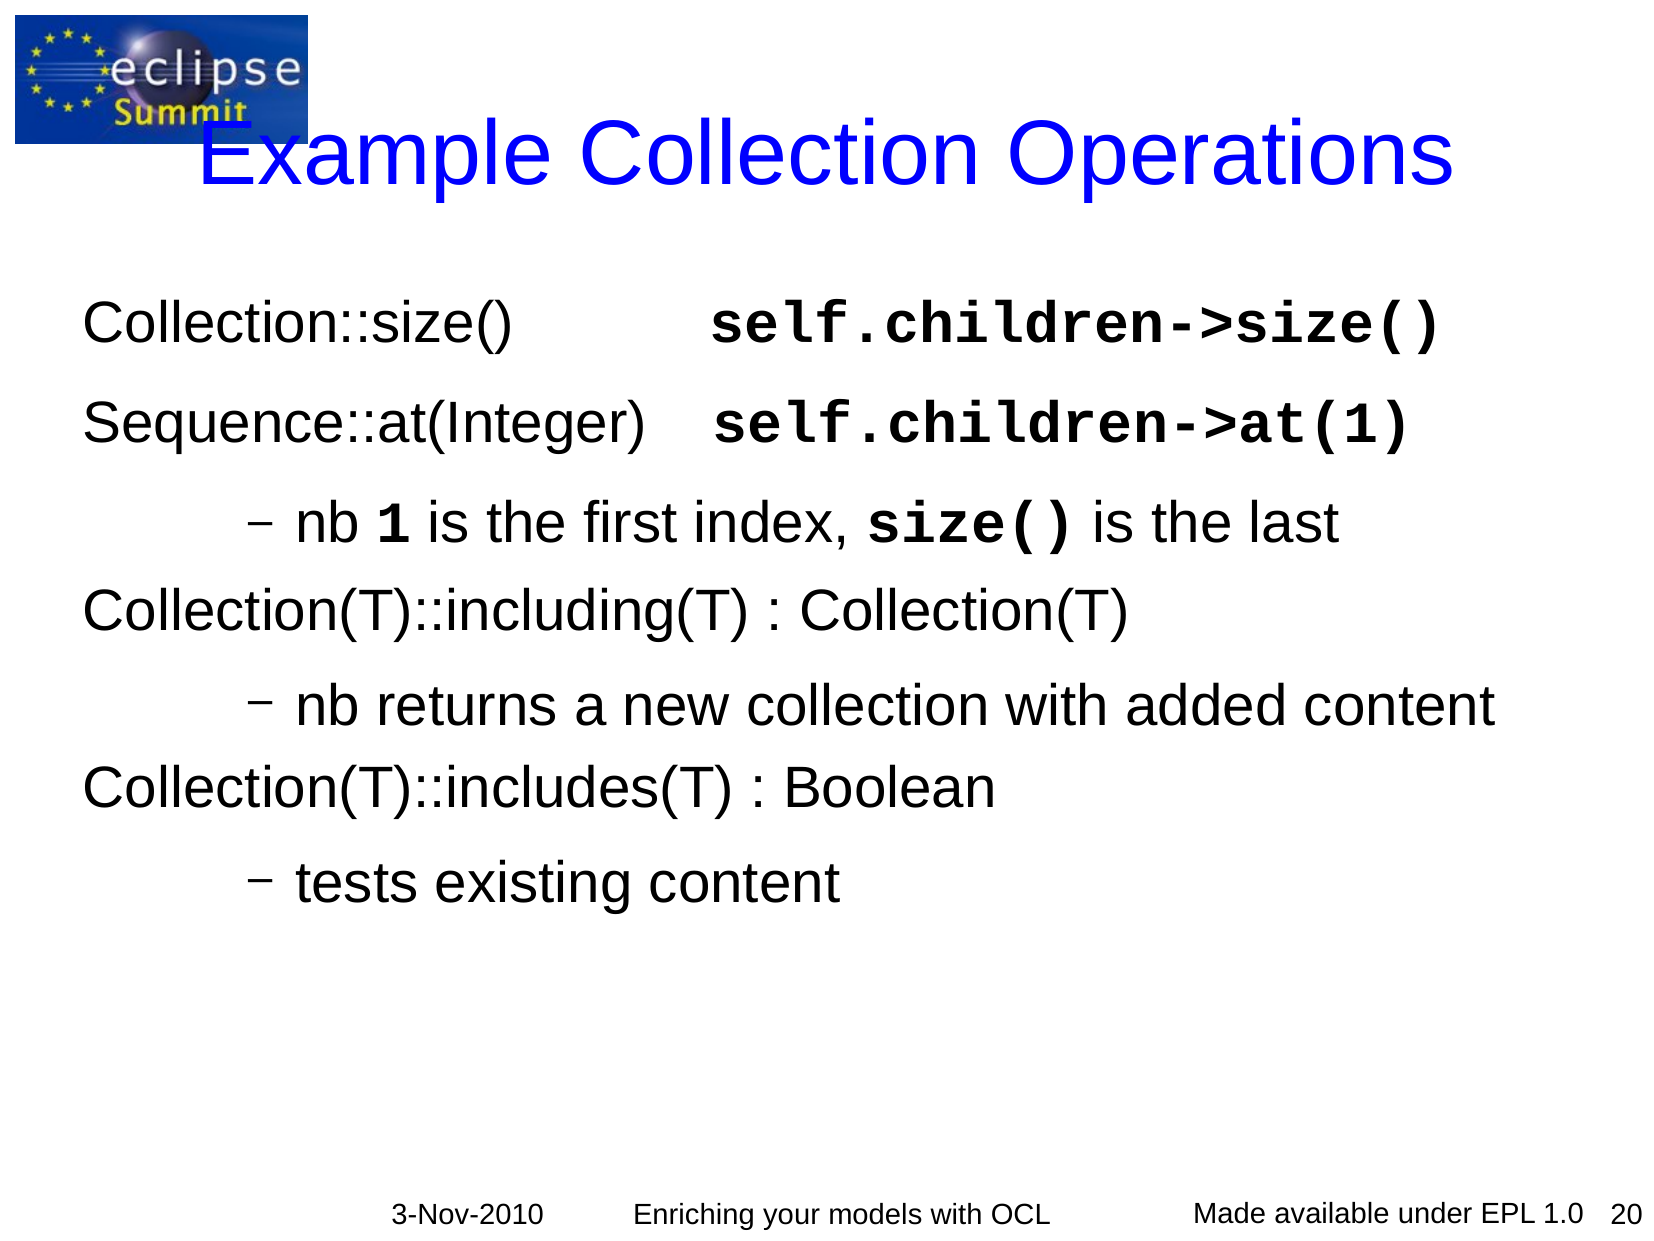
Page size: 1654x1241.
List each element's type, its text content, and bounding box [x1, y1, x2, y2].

title Example Collection Operations [82, 56, 1571, 250]
list Collection::size() self.children->size() Sequence::at(Integer) self.children->at(1) nb 1 is the first index, size() is the last Collection(T)::including(T) : Collection(T) nb returns a new collection with added content Collection(T)::includes(T) : Boolean tests existing content [82, 290, 1571, 1094]
picture [15, 15, 308, 144]
